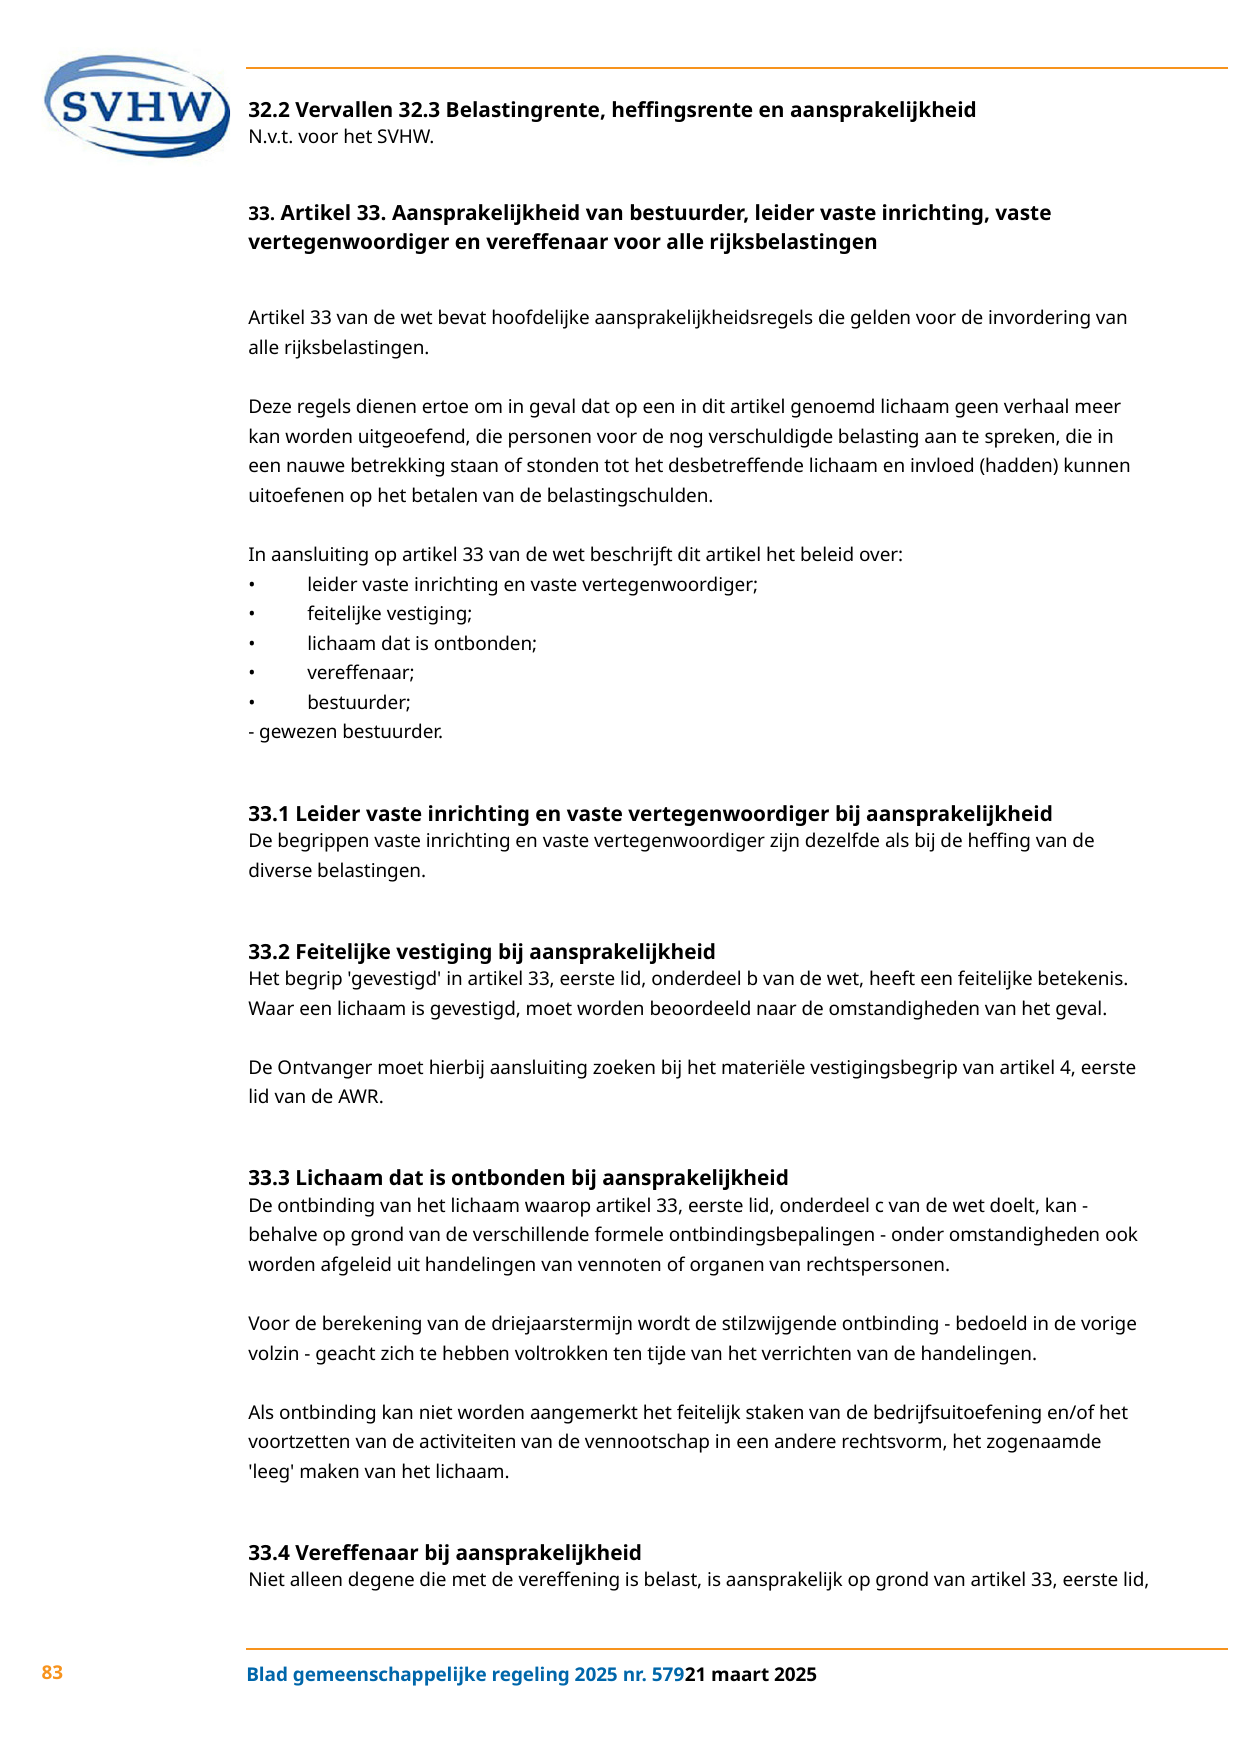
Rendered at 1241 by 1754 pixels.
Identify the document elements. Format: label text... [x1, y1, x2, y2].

text Niet alleen degene die met de vereffening is belast, is aansprakelijk op grond van artikel 33, eerste lid, [248, 1567, 1152, 1592]
picture [41, 47, 231, 172]
list bestuurder; [248, 689, 1152, 715]
text N.v.t. voor het SVHW. [248, 123, 1152, 149]
list leider vaste inrichting en vaste vertegenwoordiger; [248, 571, 1152, 597]
list vereffenaar; [248, 659, 1152, 685]
text In aansluiting op artikel 33 van de wet beschrijft dit artikel het beleid over: [248, 541, 1152, 567]
list feitelijke vestiging; [248, 600, 1152, 626]
text De ontbinding van het lichaam waarop artikel 33, eerste lid, onderdeel c van de wet doelt, kan - behalve op grond van de verschillende formele ontbindingsbepalingen - onder omstandigheden ook worden afgeleid uit handelingen van vennoten of organen van rechtspersonen. [248, 1192, 1152, 1277]
text De begrippen vaste inrichting en vaste vertegenwoordiger zijn dezelfde als bij de heffing van de diverse belastingen. [248, 827, 1152, 882]
text - gewezen bestuurder. [248, 719, 1152, 744]
text De Ontvanger moet hierbij aansluiting zoeken bij het materiële vestigingsbegrip van artikel 4, eerste lid van de AWR. [248, 1054, 1152, 1109]
text 33.4 Vereffenaar bij aansprakelijkheid [248, 1538, 1152, 1567]
text Deze regels dienen ertoe om in geval dat op een in dit artikel genoemd lichaam geen verhaal meer kan worden uitgeoefend, die personen voor de nog verschuldigde belasting aan te spreken, die in een nauwe betrekking staan of stonden tot het desbetreffende lichaam en invloed (hadden) kunnen uitoefenen op het betalen van de belastingschulden. [248, 393, 1152, 508]
text Het begrip 'gevestigd' in artikel 33, eerste lid, onderdeel b van de wet, heeft een feitelijke betekenis. Waar een lichaam is gevestigd, moet worden beoordeeld naar de omstandigheden van het geval. [248, 965, 1152, 1021]
text 33.3 Lichaam dat is ontbonden bij aansprakelijkheid [248, 1163, 1152, 1192]
text Als ontbinding kan niet worden aangemerkt het feitelijk staken van de bedrijfsuitoefening en/of het voortzetten van de activiteiten van de vennootschap in een andere rechtsvorm, het zogenaamde 'leeg' maken van het lichaam. [248, 1399, 1152, 1484]
text 33.1 Leider vaste inrichting en vaste vertegenwoordiger bij aansprakelijkheid [248, 799, 1152, 827]
text Voor de berekening van de driejaarstermijn wordt de stilzwijgende ontbinding - bedoeld in de vorige volzin - geacht zich te hebben voltrokken ten tijde van het verrichten van de handelingen. [248, 1310, 1152, 1366]
list lichaam dat is ontbonden; [248, 630, 1152, 656]
text 33. Artikel 33. Aansprakelijkheid van bestuurder, leider vaste inrichting, vaste vertegenwoordiger en vereffenaar voor alle rijksbelastingen [248, 198, 1152, 255]
text 33.2 Feitelijke vestiging bij aansprakelijkheid [248, 937, 1152, 965]
text Artikel 33 van de wet bevat hoofdelijke aansprakelijkheidsregels die gelden voor de invordering van alle rijksbelastingen. [248, 304, 1152, 360]
text 32.2 Vervallen 32.3 Belastingrente, heffingsrente en aansprakelijkheid [248, 95, 1152, 123]
